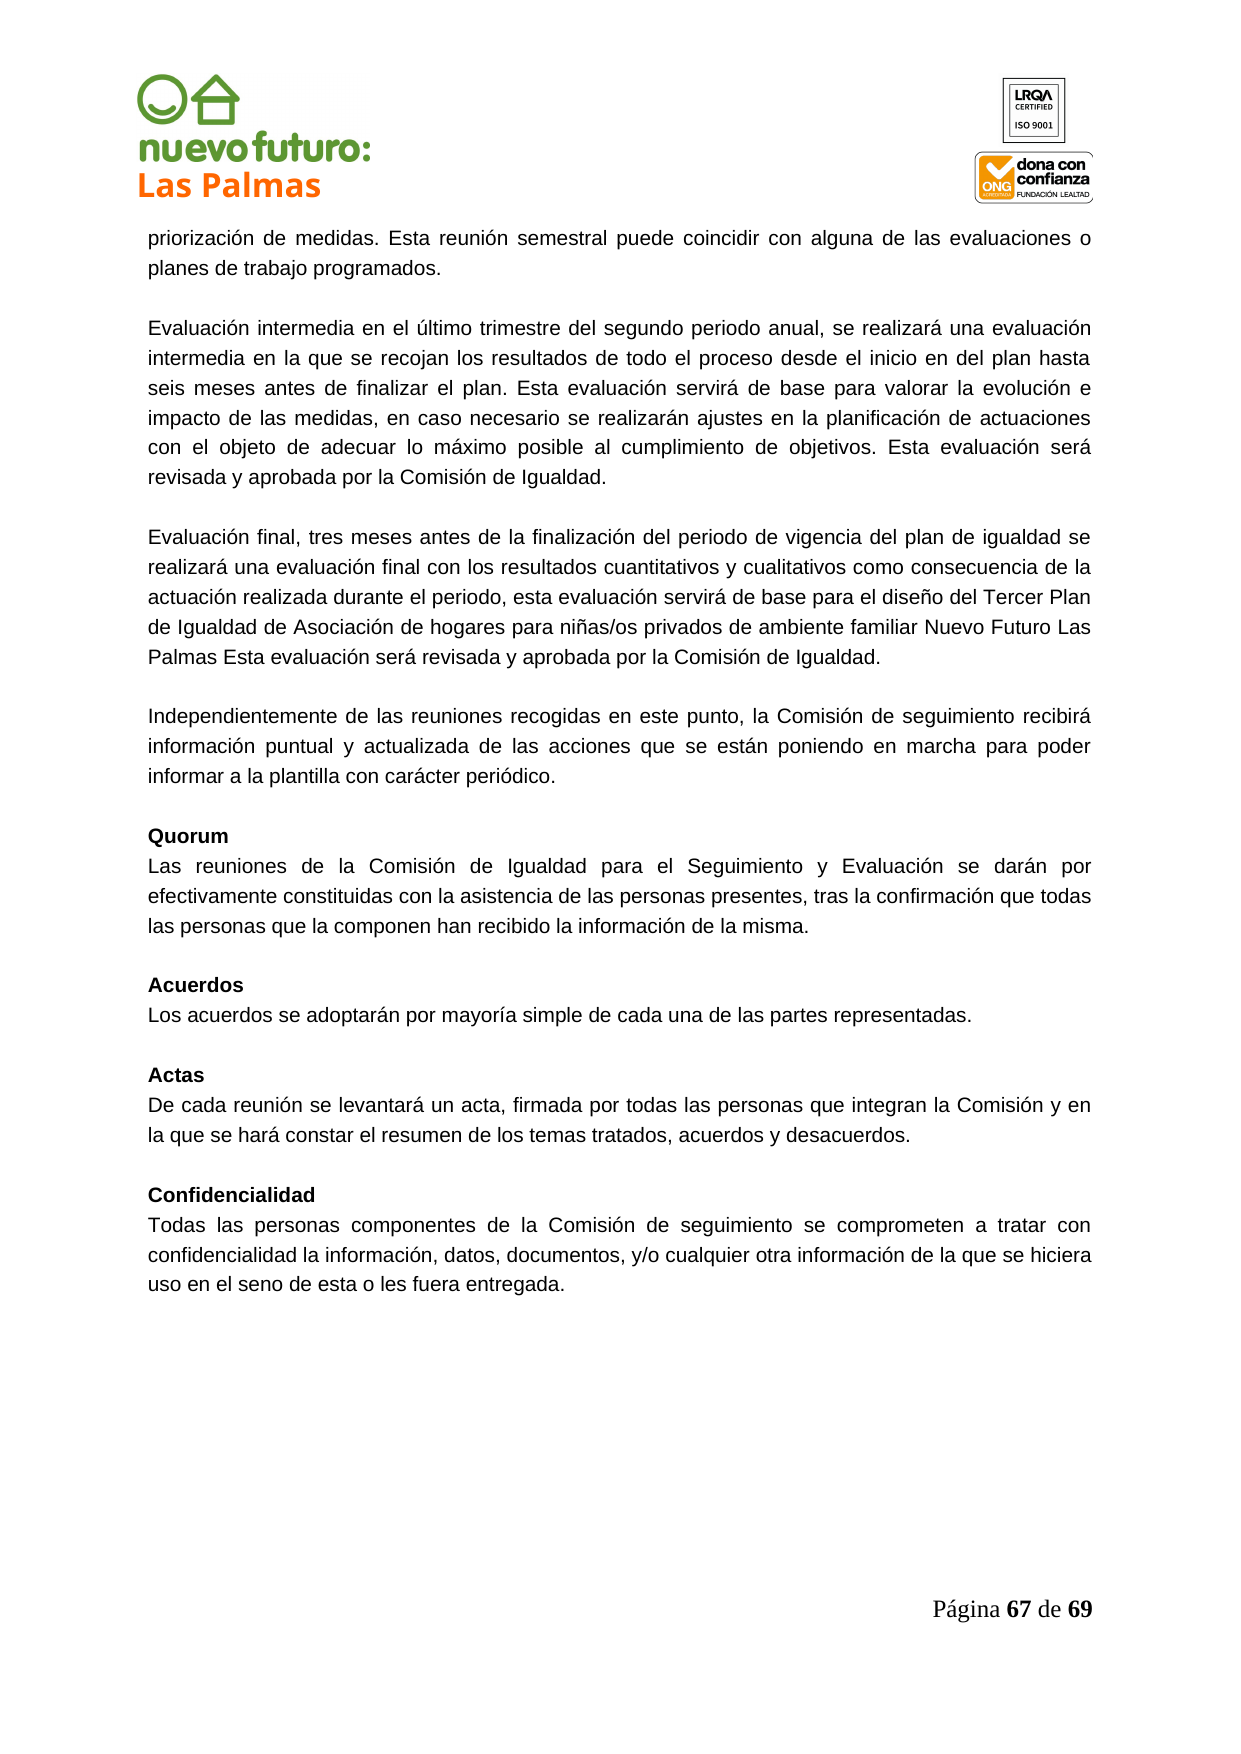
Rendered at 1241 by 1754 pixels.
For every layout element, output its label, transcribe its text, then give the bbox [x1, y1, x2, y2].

subtitle Quorum [148, 824, 1092, 848]
subtitle Acuerdos [148, 973, 1092, 997]
text Independientemente de las reuniones recogidas en este punto, la Comisión de seguimiento recibirá información puntual y actualizada de las acciones que se están poniendo en marcha para poder informar a la plantilla con carácter periódico. [148, 704, 1092, 788]
subtitle Confidencialidad [148, 1183, 1092, 1207]
subtitle Actas [148, 1063, 1092, 1087]
text De cada reunión se levantará un acta, firmada por todas las personas que integran la Comisión y en la que se hará constar el resumen de los temas tratados, acuerdos y desacuerdos. [148, 1093, 1092, 1147]
text Los acuerdos se adoptarán por mayoría simple de cada una de las partes representadas. [148, 1003, 1092, 1027]
text Evaluación intermedia en el último trimestre del segundo periodo anual, se realizará una evaluación intermedia en la que se recojan los resultados de todo el proceso desde el inicio en del plan hasta seis meses antes de finalizar el plan. Esta evaluación servirá de base para valorar la evolución e impacto de las medidas, en caso necesario se realizarán ajustes en la planificación de actuaciones con el objeto de adecuar lo máximo posible al cumplimiento de objetivos. Esta evaluación será revisada y aprobada por la Comisión de Igualdad. [148, 316, 1092, 489]
text Todas las personas componentes de la Comisión de seguimiento se comprometen a tratar con confidencialidad la información, datos, documentos, y/o cualquier otra información de la que se hiciera uso en el seno de esta o les fuera entregada. [148, 1212, 1092, 1296]
text Las reuniones de la Comisión de Igualdad para el Seguimiento y Evaluación se darán por efectivamente constituidas con la asistencia de las personas presentes, tras la confirmación que todas las personas que la componen han recibido la información de la misma. [148, 854, 1092, 937]
text priorización de medidas. Esta reunión semestral puede coincidir con alguna de las evaluaciones o planes de trabajo programados. [148, 226, 1092, 280]
text Evaluación final, tres meses antes de la finalización del periodo de vigencia del plan de igualdad se realizará una evaluación final con los resultados cuantitativos y cualitativos como consecuencia de la actuación realizada durante el periodo, esta evaluación servirá de base para el diseño del Tercer Plan de Igualdad de Asociación de hogares para niñas/os privados de ambiente familiar Nuevo Futuro Las Palmas Esta evaluación será revisada y aprobada por la Comisión de Igualdad. [148, 525, 1092, 668]
